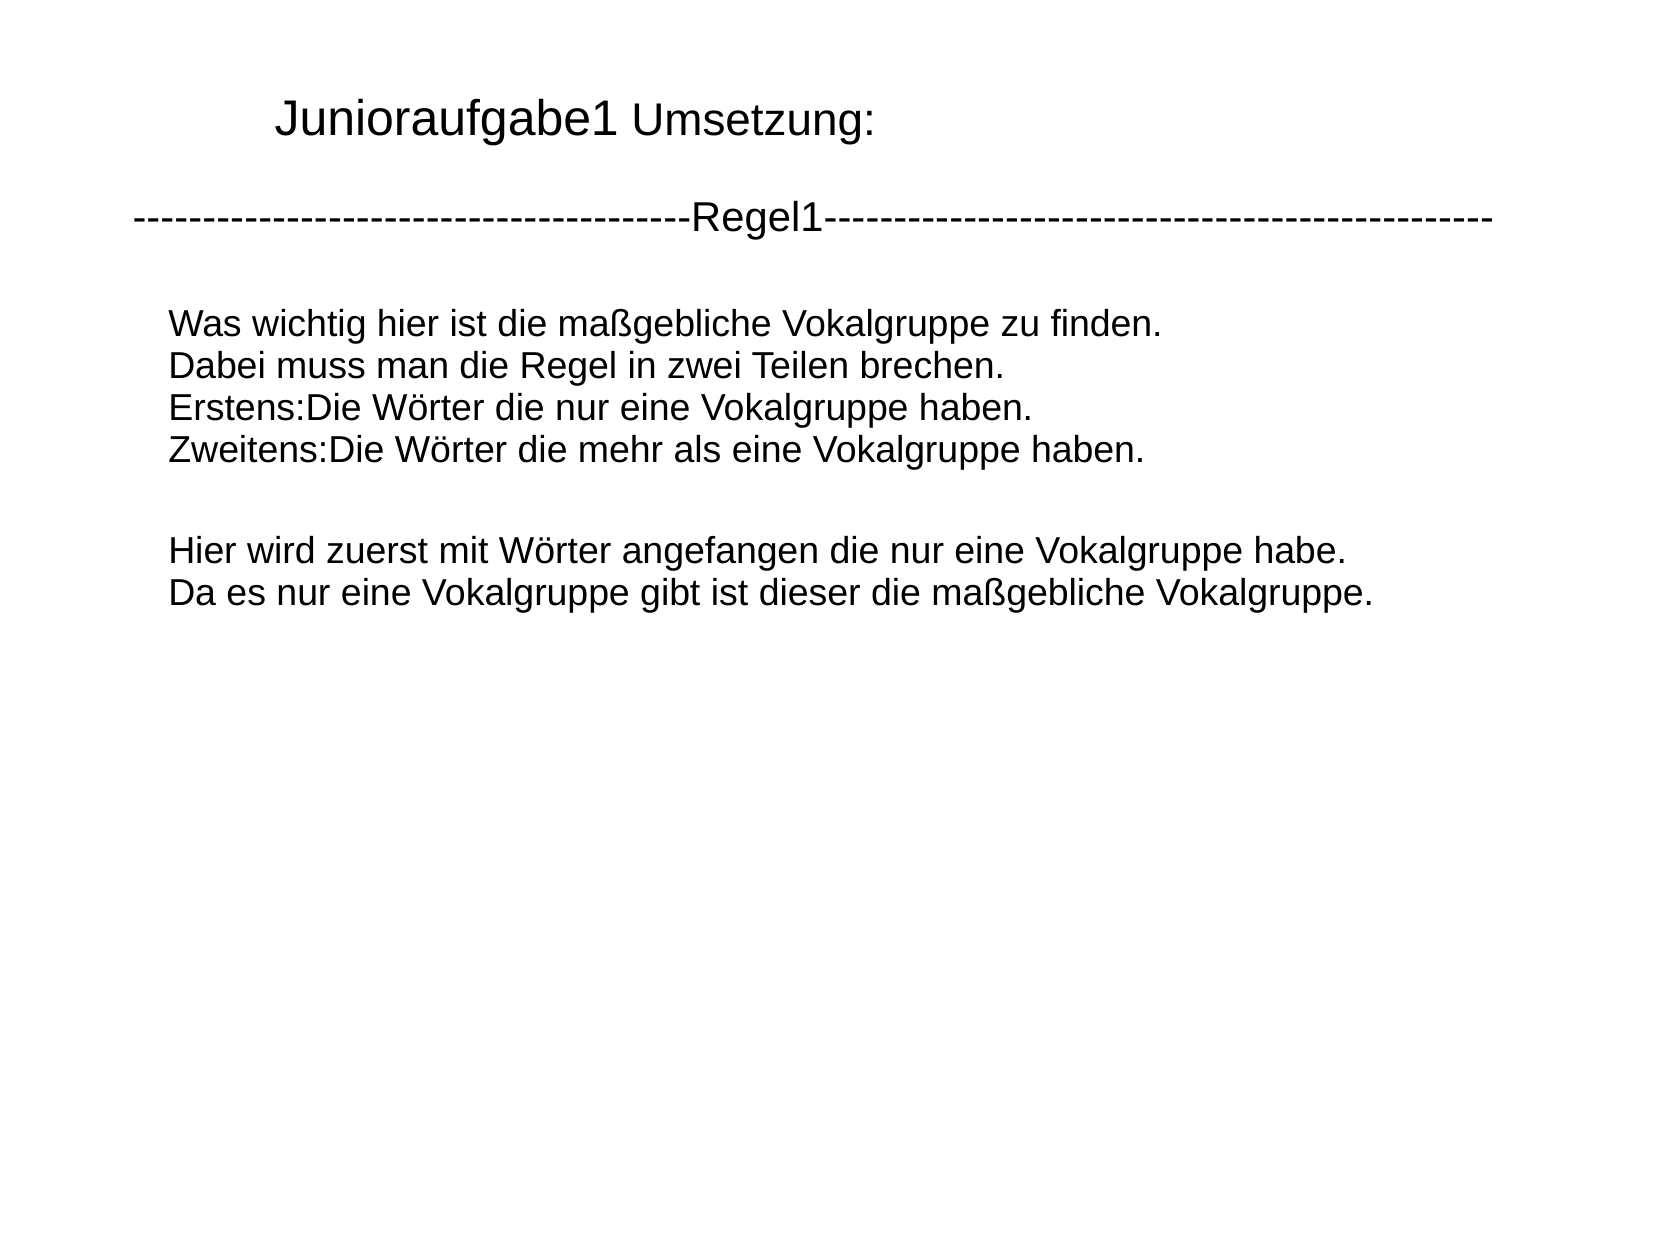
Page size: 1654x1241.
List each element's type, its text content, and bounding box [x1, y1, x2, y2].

text_box Hier wird zuerst mit Wörter angefangen die nur eine Vokalgruppe habe. Da es nur eine Vokalgruppe gibt ist dieser die maßgebliche Vokalgruppe. [153, 521, 1390, 663]
text_box ----------------------------------------Regel1------------------------------------------------ [117, 186, 1512, 249]
text_box Was wichtig hier ist die maßgebliche Vokalgruppe zu finden. Dabei muss man die Regel in zwei Teilen brechen. Erstens:Die Wörter die nur eine Vokalgruppe haben. Zweitens:Die Wörter die mehr als eine Vokalgruppe haben. [153, 295, 1178, 479]
text_box Junioraufgabe1 Umsetzung: [259, 82, 891, 154]
